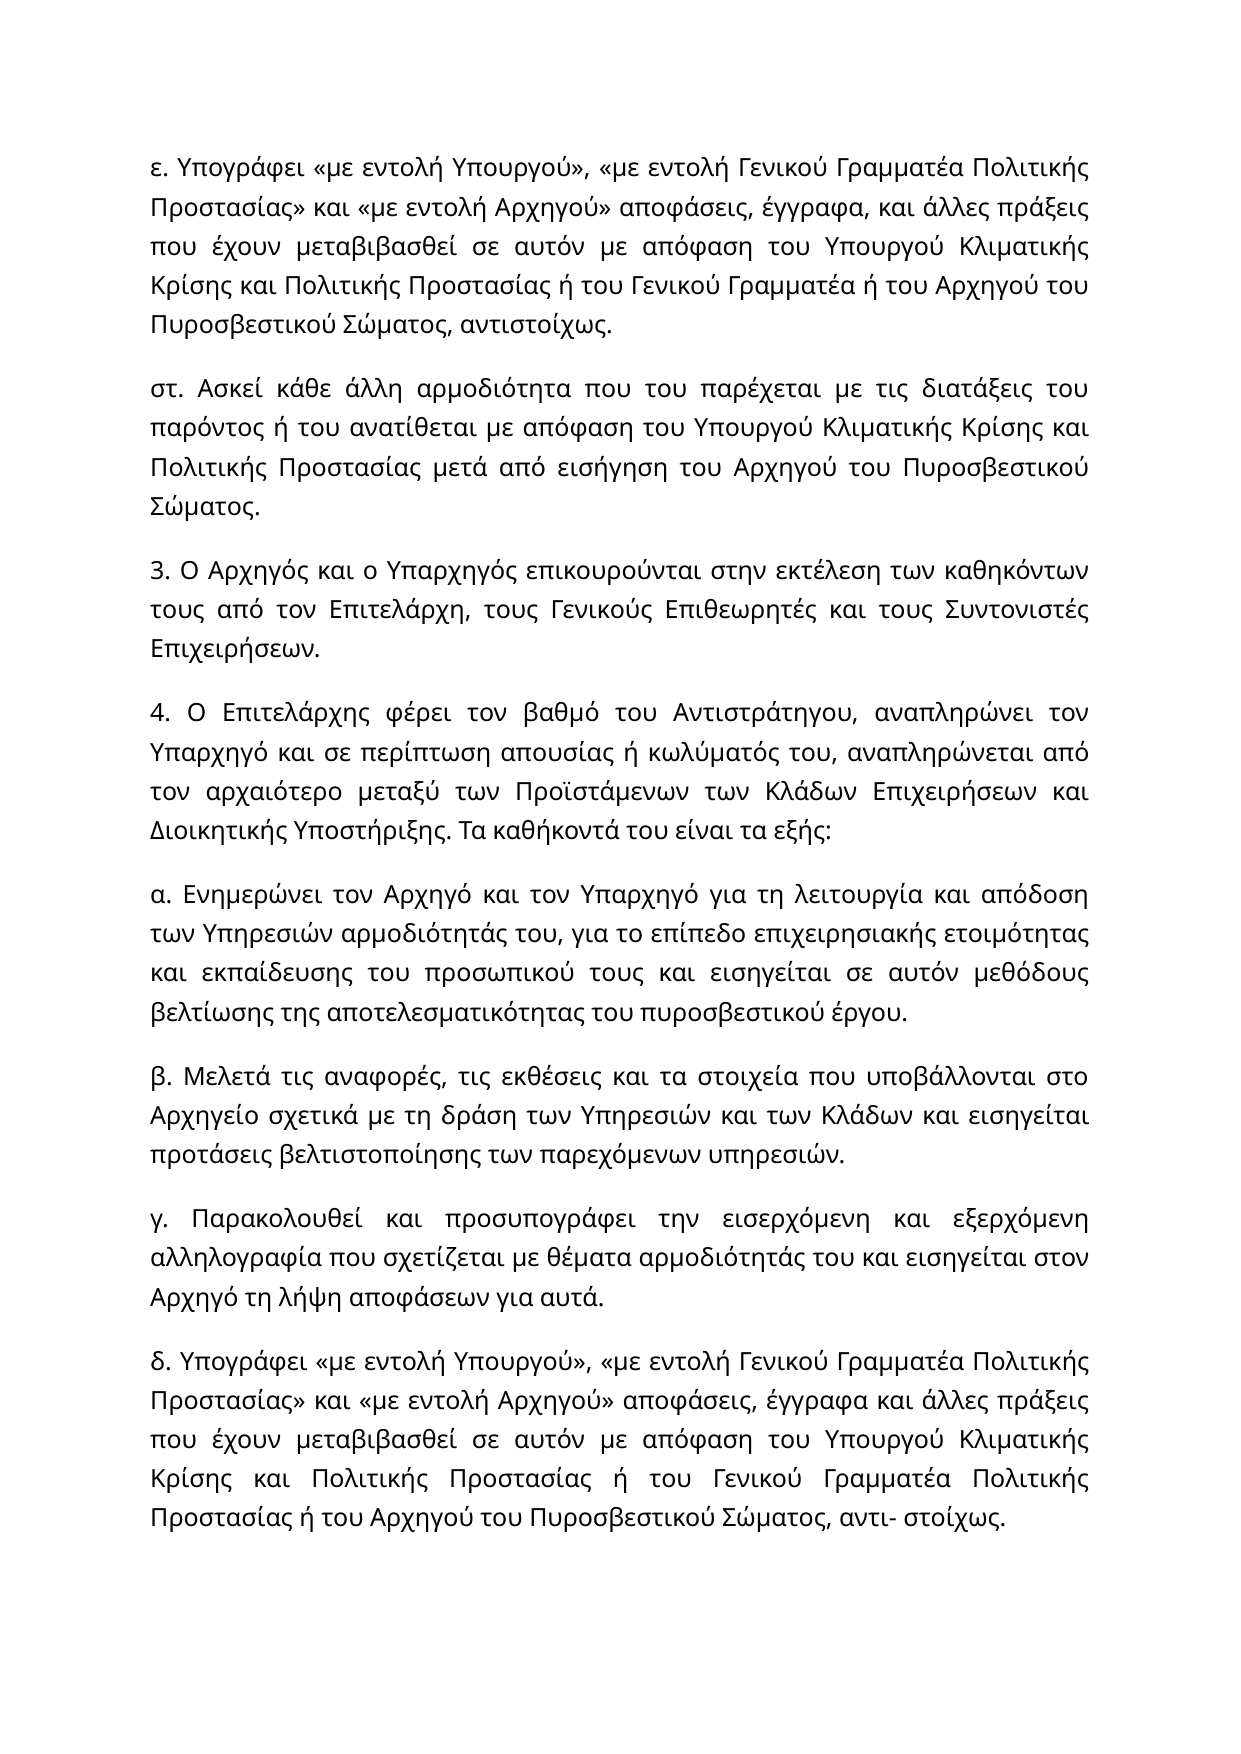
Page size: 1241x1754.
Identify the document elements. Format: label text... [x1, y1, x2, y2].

text β. Μελετά τις αναφορές, τις εκθέσεις και τα στοιχεία που υποβάλλονται στο Αρχηγείο σχετικά με τη δράση των Υπηρεσιών και των Κλάδων και εισηγείται προτάσεις βελτιστοποίησης των παρεχόμενων υπηρεσιών. [150, 1058, 1090, 1171]
text ε. Υπογράφει «με εντολή Υπουργού», «με εντολή Γενικού Γραμματέα Πολιτικής Προστασίας» και «με εντολή Αρχηγού» αποφάσεις, έγγραφα, και άλλες πράξεις που έχουν μεταβιβασθεί σε αυτόν με απόφαση του Υπουργού Κλιματικής Κρίσης και Πολιτικής Προστασίας ή του Γενικού Γραμματέα ή του Αρχηγού του Πυροσβεστικού Σώματος, αντιστοίχως. [150, 150, 1090, 341]
text 4. Ο Επιτελάρχης φέρει τον βαθμό του Αντιστράτηγου, αναπληρώνει τον Υπαρχηγό και σε περίπτωση απουσίας ή κωλύματός του, αναπληρώνεται από τον αρχαιότερο μεταξύ των Προϊστάμενων των Κλάδων Επιχειρήσεων και Διοικητικής Υποστήριξης. Τα καθήκοντά του είναι τα εξής: [150, 695, 1090, 847]
text γ. Παρακολουθεί και προσυπογράφει την εισερχόμενη και εξερχόμενη αλληλογραφία που σχετίζεται με θέματα αρμοδιότητάς του και εισηγείται στον Αρχηγό τη λήψη αποφάσεων για αυτά. [150, 1201, 1090, 1313]
text 3. Ο Αρχηγός και ο Υπαρχηγός επικουρούνται στην εκτέλεση των καθηκόντων τους από τον Επιτελάρχη, τους Γενικούς Επιθεωρητές και τους Συντονιστές Επιχειρήσεων. [150, 552, 1090, 665]
text α. Ενημερώνει τον Αρχηγό και τον Υπαρχηγό για τη λειτουργία και απόδοση των Υπηρεσιών αρμοδιότητάς του, για το επίπεδο επιχειρησιακής ετοιμότητας και εκπαίδευσης του προσωπικού τους και εισηγείται σε αυτόν μεθόδους βελτίωσης της αποτελεσματικότητας του πυροσβεστικού έργου. [150, 877, 1090, 1028]
text δ. Υπογράφει «με εντολή Υπουργού», «με εντολή Γενικού Γραμματέα Πολιτικής Προστασίας» και «με εντολή Αρχηγού» αποφάσεις, έγγραφα και άλλες πράξεις που έχουν μεταβιβασθεί σε αυτόν με απόφαση του Υπουργού Κλιματικής Κρίσης και Πολιτικής Προστασίας ή του Γενικού Γραμματέα Πολιτικής Προστασίας ή του Αρχηγού του Πυροσβεστικού Σώματος, αντι- στοίχως. [150, 1343, 1090, 1534]
text στ. Ασκεί κάθε άλλη αρμοδιότητα που του παρέχεται με τις διατάξεις του παρόντος ή του ανατίθεται με απόφαση του Υπουργού Κλιματικής Κρίσης και Πολιτικής Προστασίας μετά από εισήγηση του Αρχηγού του Πυροσβεστικού Σώματος. [150, 371, 1090, 522]
